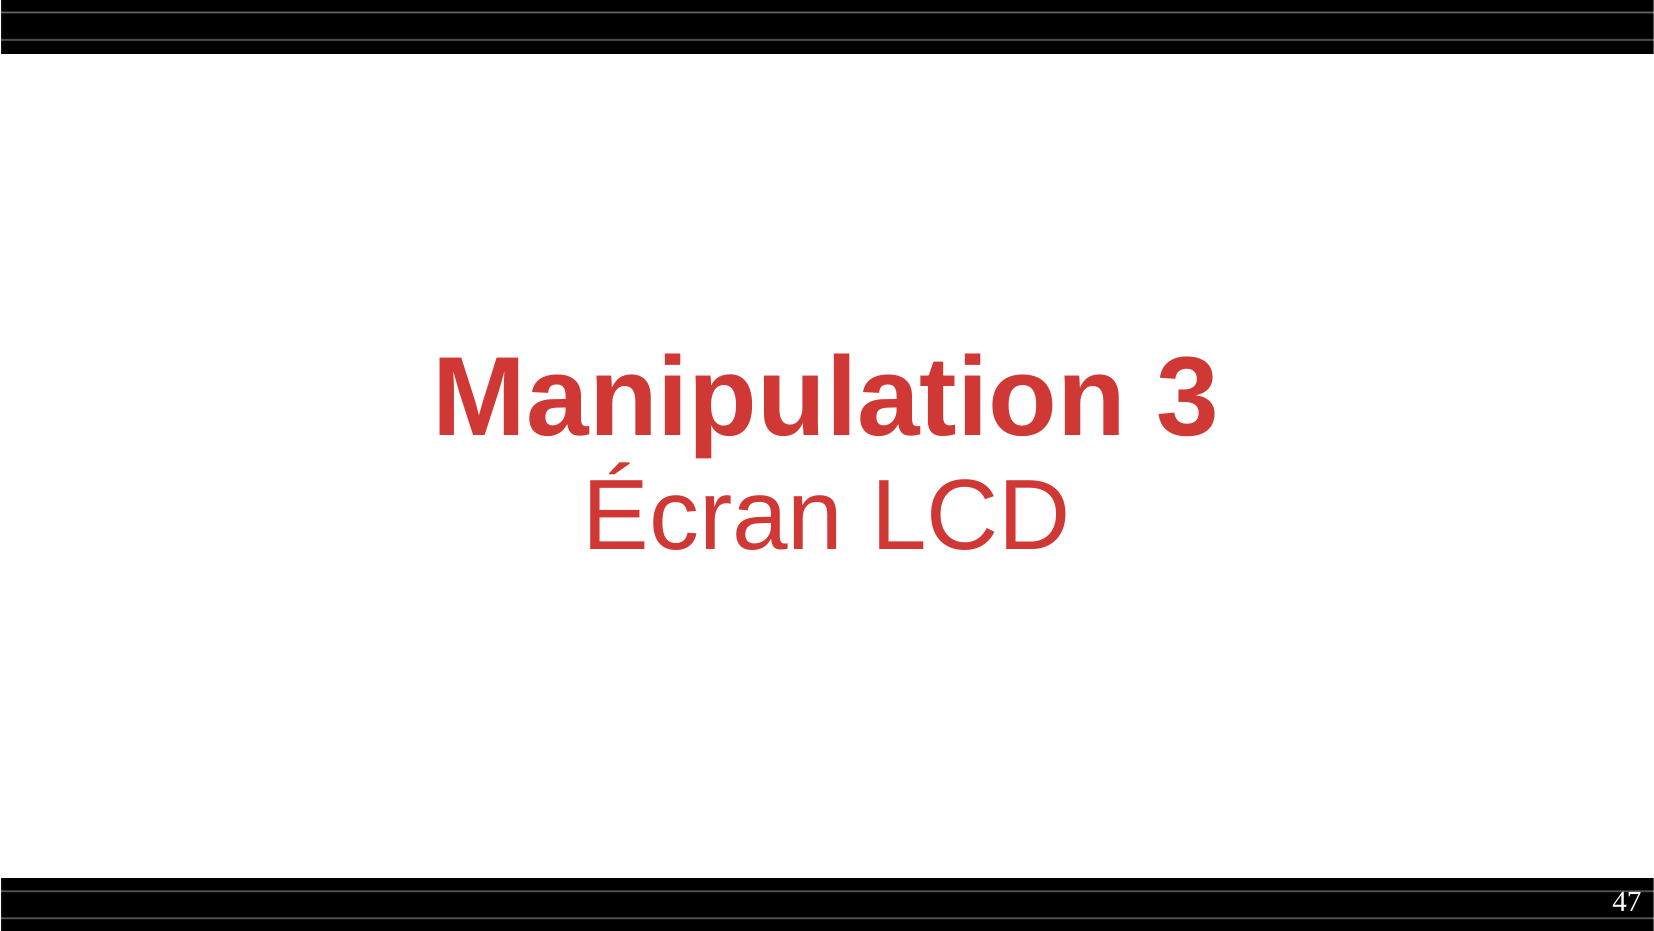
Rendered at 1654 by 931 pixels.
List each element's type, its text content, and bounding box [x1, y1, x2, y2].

picture [1, 0, 1654, 54]
picture [1, 878, 1654, 931]
subtitle Manipulation 3 Écran LCD [82, 92, 1571, 813]
